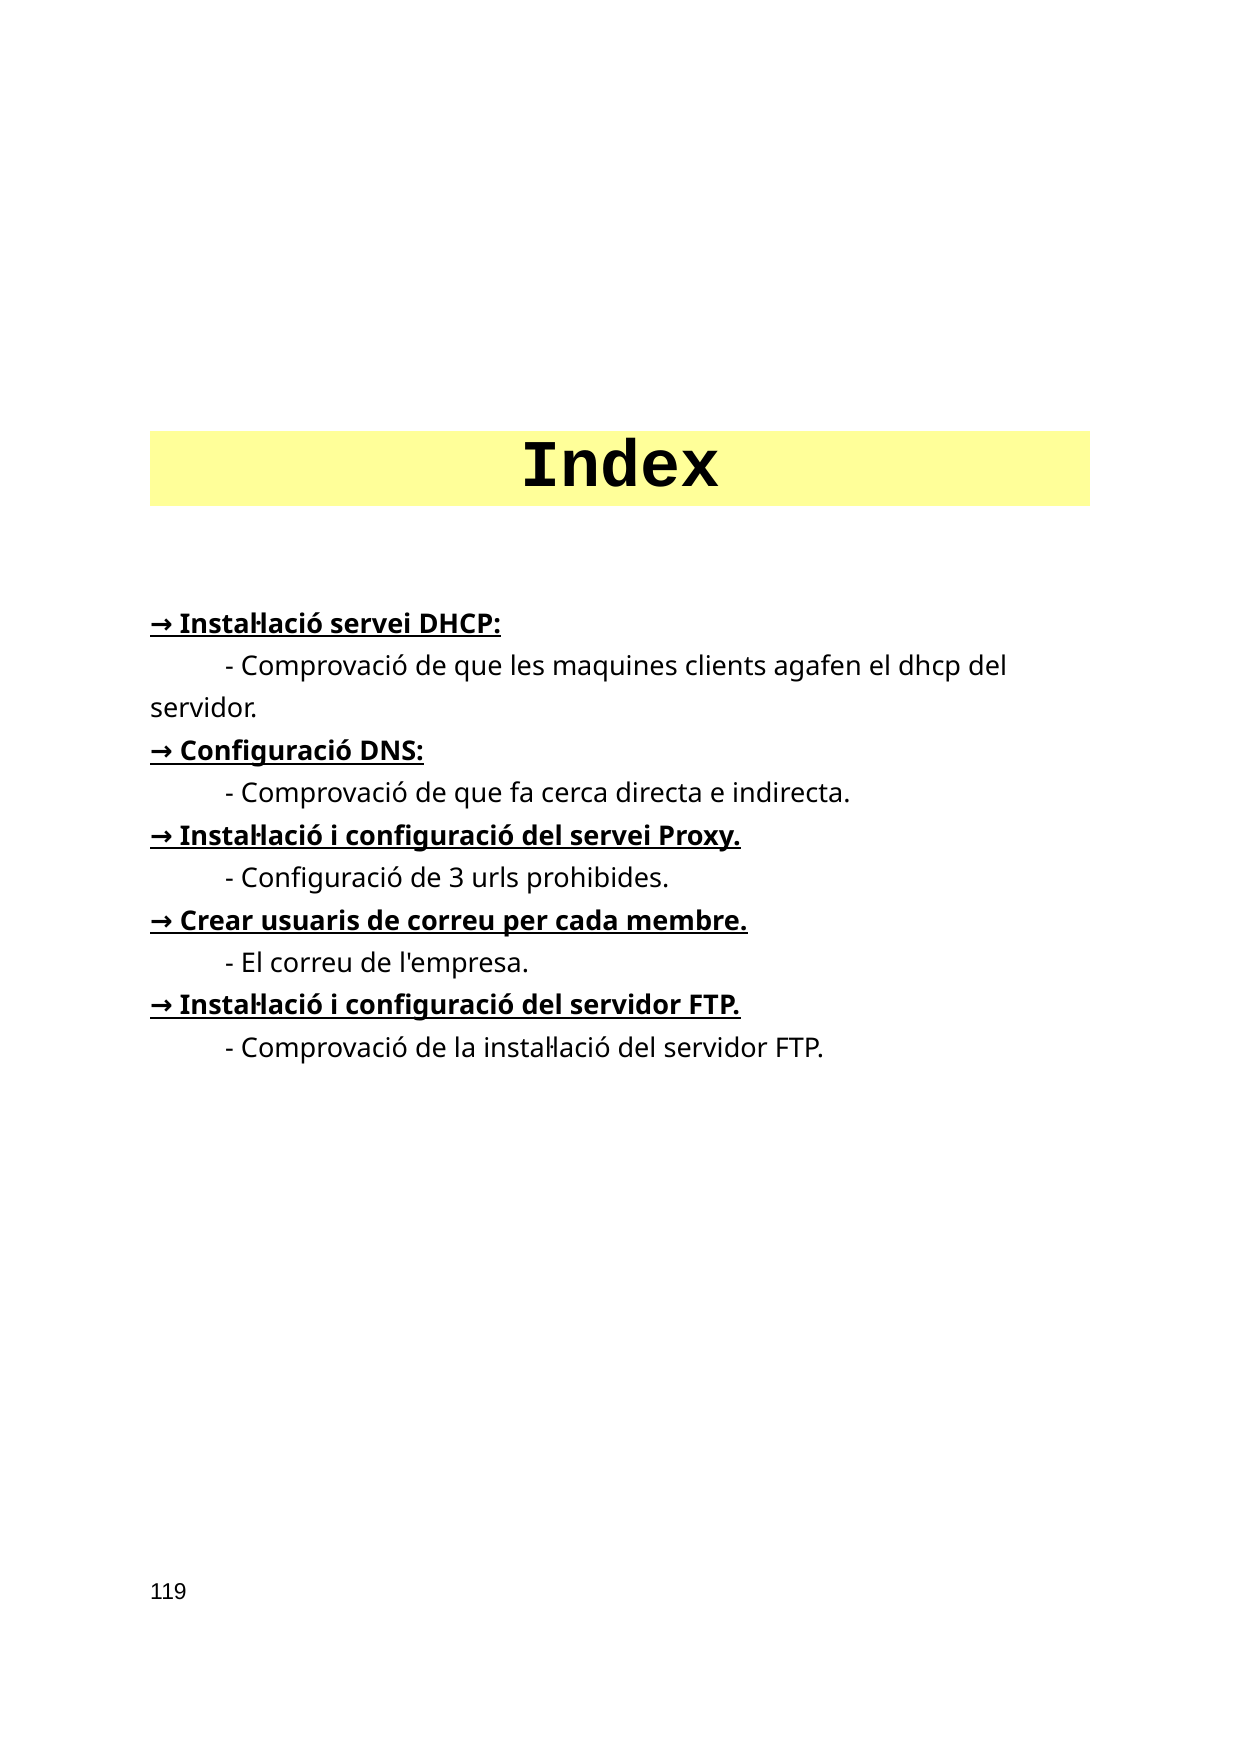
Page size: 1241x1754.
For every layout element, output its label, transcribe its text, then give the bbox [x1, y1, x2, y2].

text → Instal·lació i configuració del servidor FTP. [150, 986, 1090, 1023]
text → Instal·lació i configuració del servei Proxy. [150, 816, 1090, 853]
text - Comprovació de que fa cerca directa e indirecta. [150, 774, 1090, 811]
text Index [150, 431, 1090, 506]
text - Configuració de 3 urls prohibides. [150, 858, 1090, 895]
list → Instal·lació servei DHCP: [150, 604, 1090, 641]
text - Comprovació de la instal·lació del servidor FTP. [150, 1028, 1090, 1065]
text → Configuració DNS: [150, 731, 1090, 768]
text → Crear usuaris de correu per cada membre. [150, 901, 1090, 938]
text - El correu de l'empresa. [150, 943, 1090, 980]
text - Comprovació de que les maquines clients agafen el dhcp del servidor. [150, 647, 1090, 726]
